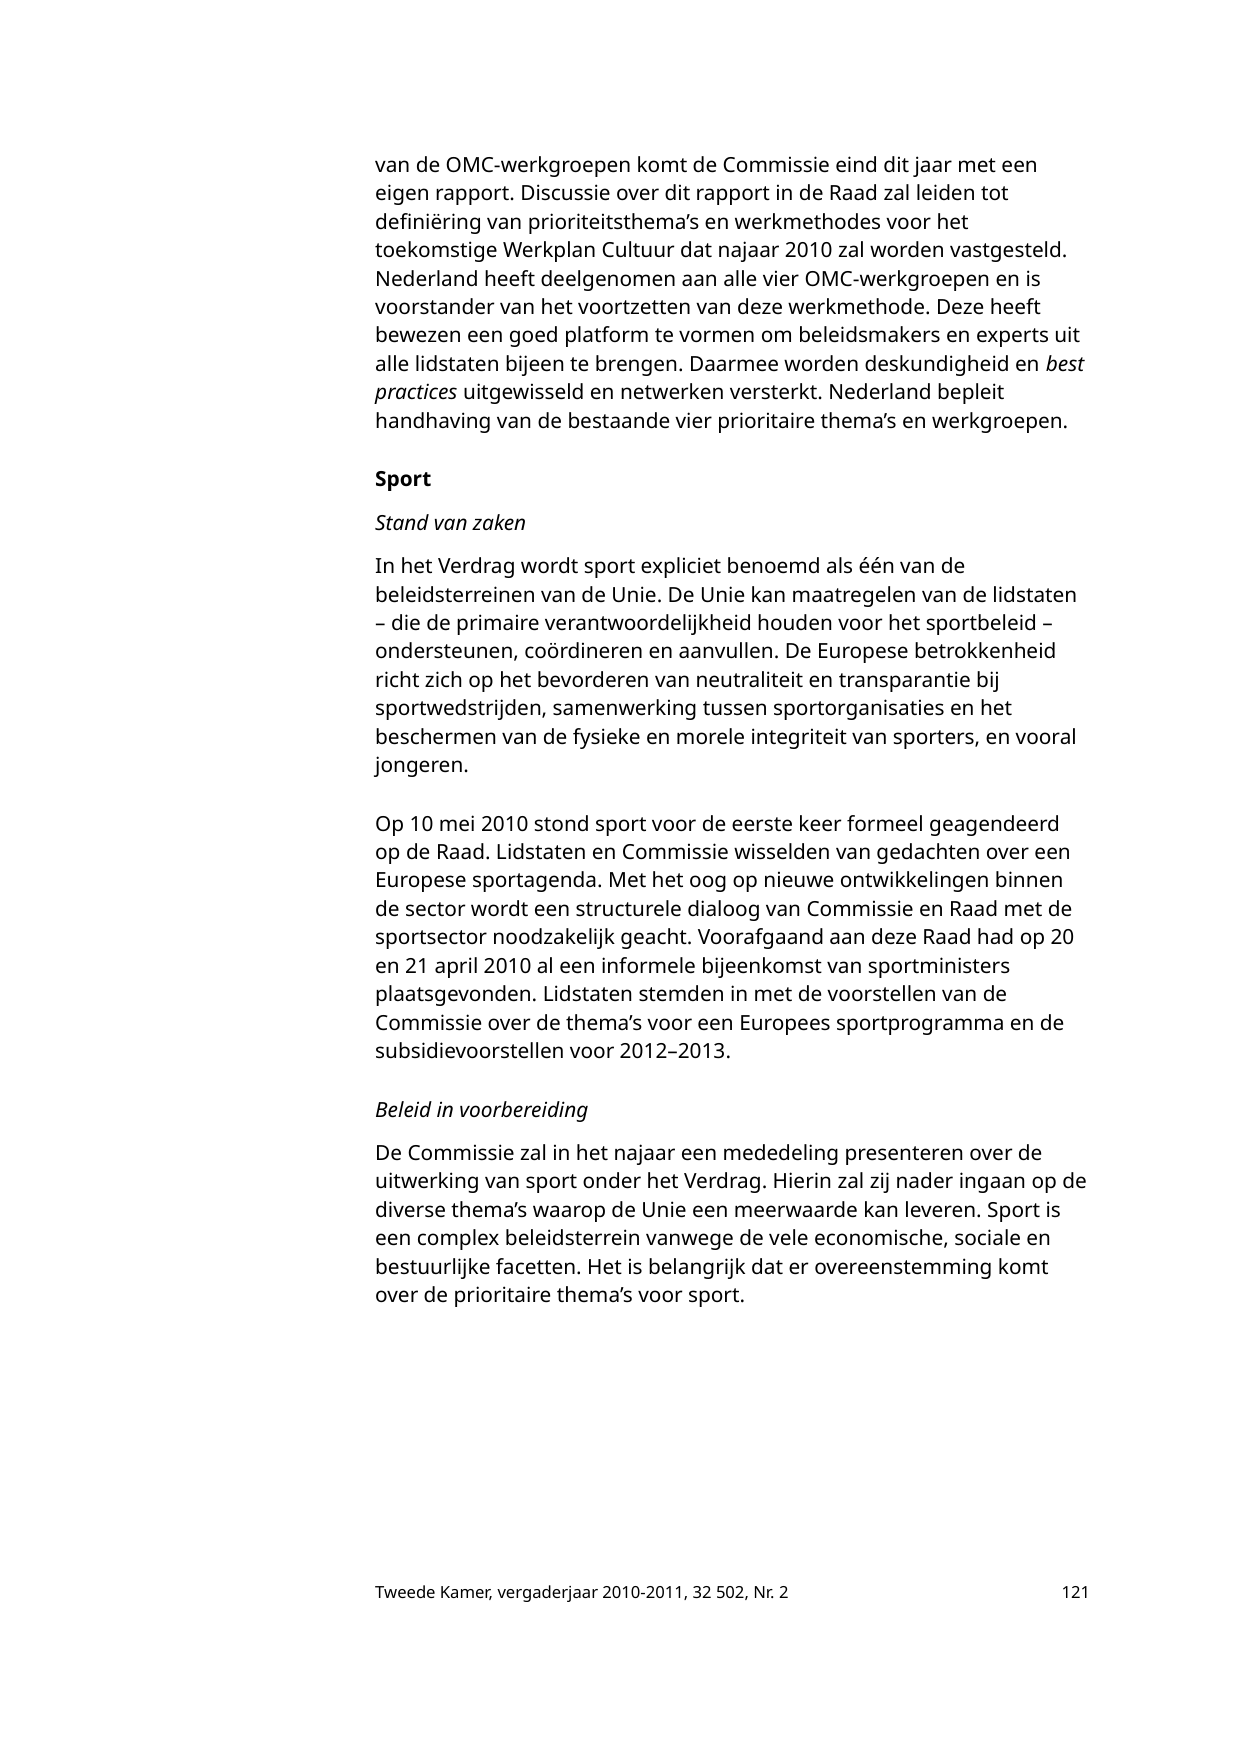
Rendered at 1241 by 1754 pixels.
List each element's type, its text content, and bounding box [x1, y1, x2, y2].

text van de OMC-werkgroepen komt de Commissie eind dit jaar met een eigen rapport. Discussie over dit rapport in de Raad zal leiden tot definiëring van prioriteitsthema’s en werkmethodes voor het toekomstige Werkplan Cultuur dat najaar 2010 zal worden vastgesteld. Nederland heeft deelgenomen aan alle vier OMC-werkgroepen en is voorstander van het voortzetten van deze werkmethode. Deze heeft bewezen een goed platform te vormen om beleidsmakers en experts uit alle lidstaten bijeen te brengen. Daarmee worden deskundigheid en best practices uitgewisseld en netwerken versterkt. Nederland bepleit handhaving van de bestaande vier prioritaire thema’s en werkgroepen. [375, 150, 1090, 434]
text De Commissie zal in het najaar een mededeling presenteren over de uitwerking van sport onder het Verdrag. Hierin zal zij nader ingaan op de diverse thema’s waarop de Unie een meerwaarde kan leveren. Sport is een complex beleidsterrein vanwege de vele economische, sociale en bestuurlijke facetten. Het is belangrijk dat er overeenstemming komt over de prioritaire thema’s voor sport. [375, 1138, 1090, 1309]
text In het Verdrag wordt sport expliciet benoemd als één van de beleidsterreinen van de Unie. De Unie kan maatregelen van de lidstaten – die de primaire verantwoordelijkheid houden voor het sportbeleid – ondersteunen, coördineren en aanvullen. De Europese betrokkenheid richt zich op het bevorderen van neutraliteit en transparantie bij sportwedstrijden, samenwerking tussen sportorganisaties en het beschermen van de fysieke en morele integriteit van sporters, en vooral jongeren. [375, 551, 1090, 779]
text Stand van zaken [375, 508, 1090, 536]
text Op 10 mei 2010 stond sport voor de eerste keer formeel geagendeerd op de Raad. Lidstaten en Commissie wisselden van gedachten over een Europese sportagenda. Met het oog op nieuwe ontwikkelingen binnen de sector wordt een structurele dialoog van Commissie en Raad met de sportsector noodzakelijk geacht. Voorafgaand aan deze Raad had op 20 en 21 april 2010 al een informele bijeenkomst van sportministers plaatsgevonden. Lidstaten stemden in met de voorstellen van de Commissie over de thema’s voor een Europees sportprogramma en de subsidievoorstellen voor 2012–2013. [375, 809, 1090, 1065]
text Beleid in voorbereiding [375, 1095, 1090, 1123]
text Sport [375, 464, 1090, 493]
